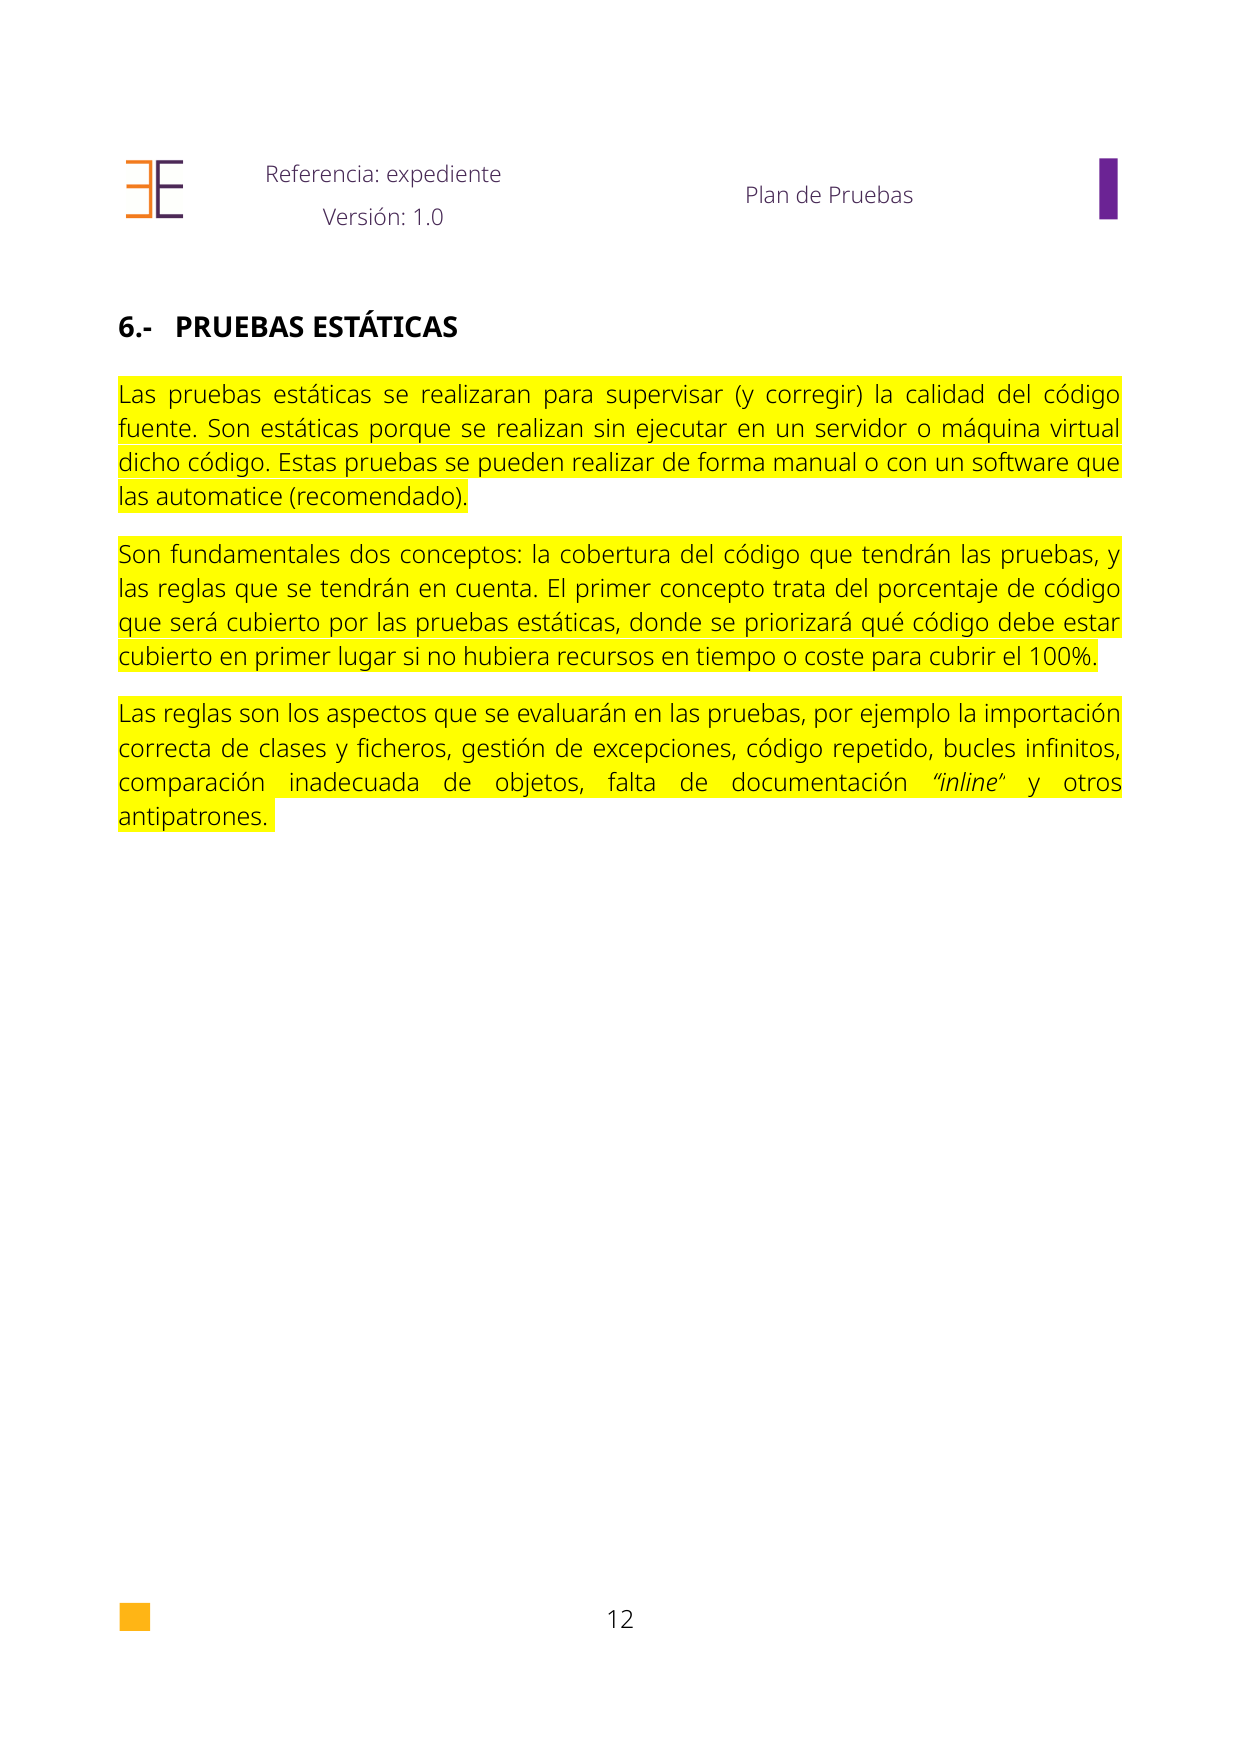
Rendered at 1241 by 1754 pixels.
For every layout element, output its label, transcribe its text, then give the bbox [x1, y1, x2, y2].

picture [125, 159, 184, 219]
text Las pruebas estáticas se realizaran para supervisar (y corregir) la calidad del código fuente. Son estáticas porque se realizan sin ejecutar en un servidor o máquina virtual dicho código. Estas pruebas se pueden realizar de forma manual o con un software que las automatice (recomendado). [118, 376, 1122, 513]
text Las reglas son los aspectos que se evaluarán en las pruebas, por ejemplo la importación correcta de clases y ficheros, gestión de excepciones, código repetido, bucles infinitos, comparación inadecuada de objetos, falta de documentación “inline” y otros antipatrones. [118, 696, 1122, 832]
subtitle Pruebas Estáticas [118, 307, 1122, 346]
text Son fundamentales dos conceptos: la cobertura del código que tendrán las pruebas, y las reglas que se tendrán en cuenta. El primer concepto trata del porcentaje de código que será cubierto por las pruebas estáticas, donde se priorizará qué código debe estar cubierto en primer lugar si no hubiera recursos en tiempo o coste para cubrir el 100%. [118, 536, 1122, 672]
